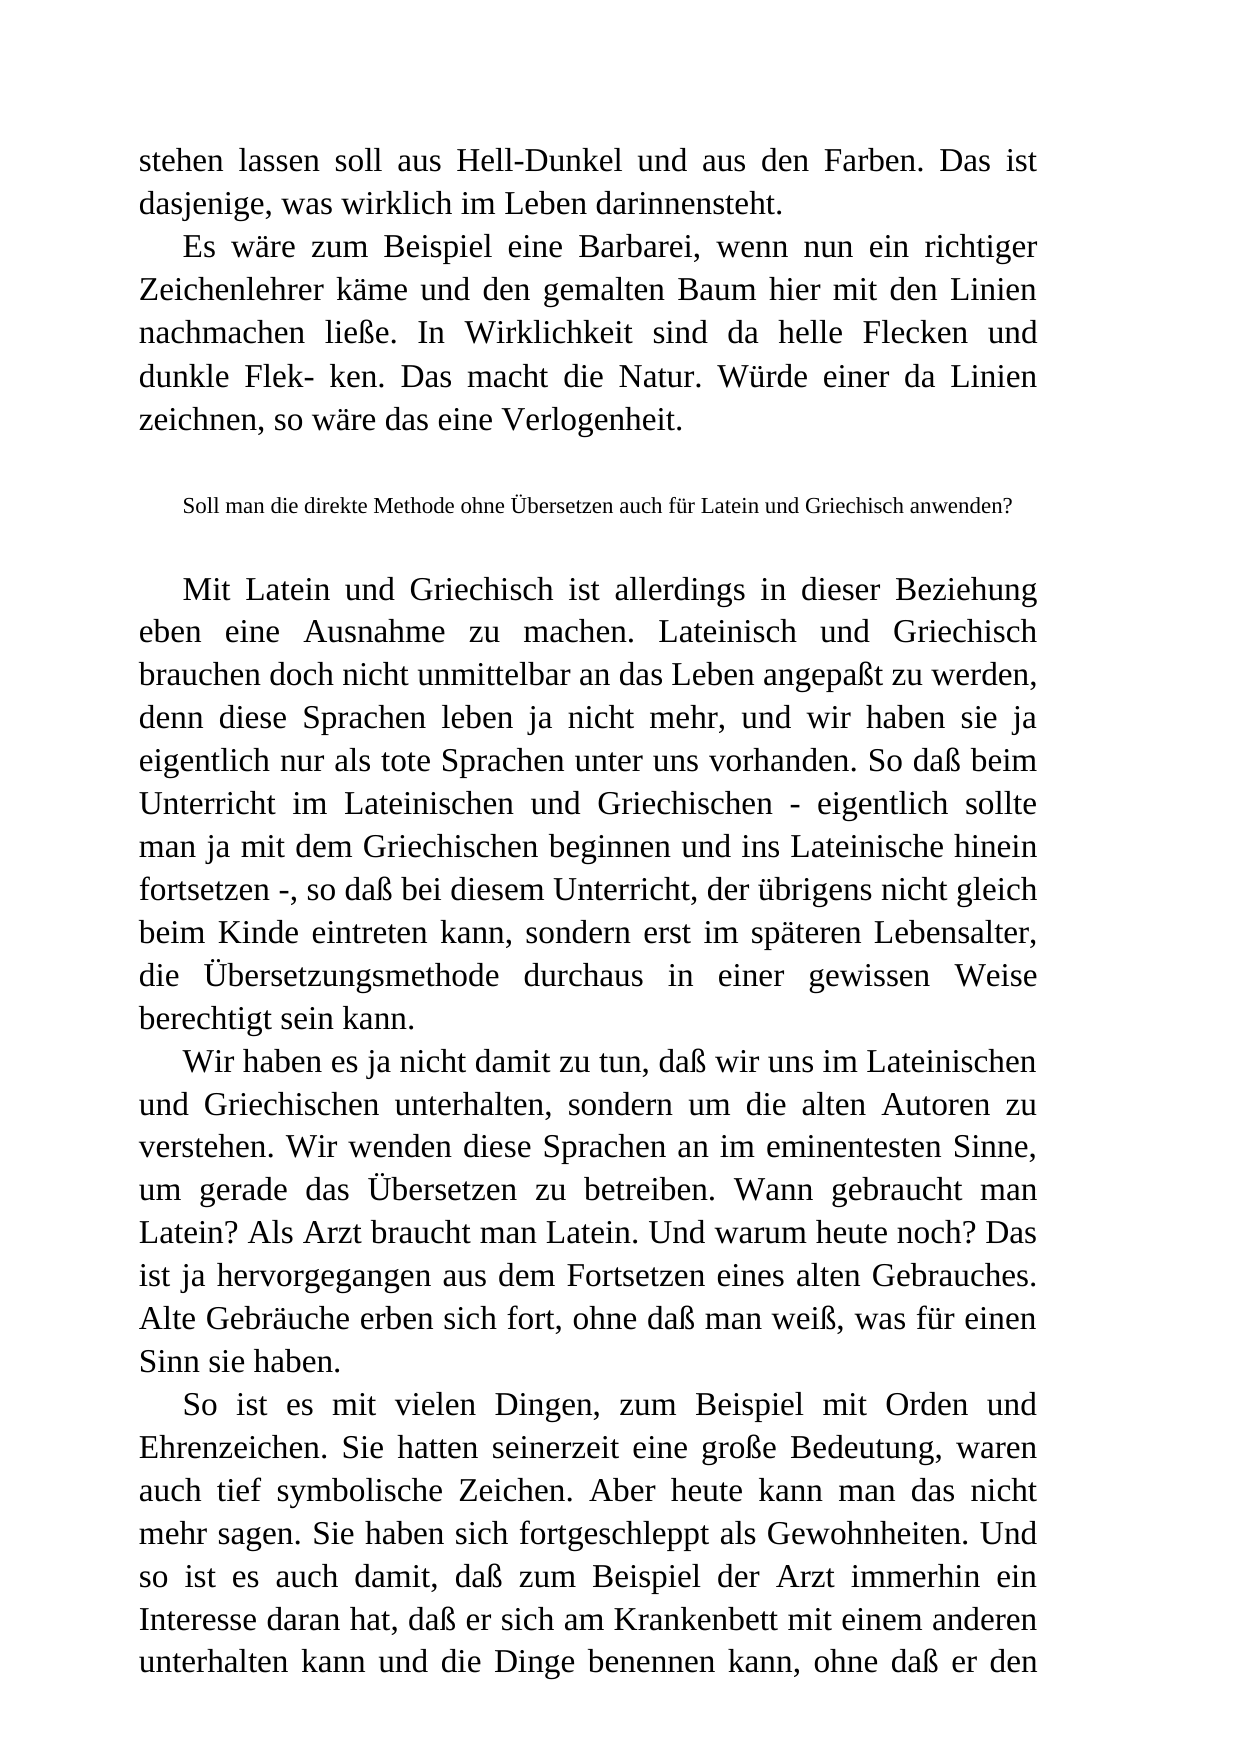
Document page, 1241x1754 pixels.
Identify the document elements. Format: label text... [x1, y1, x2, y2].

text Soll man die direkte Methode ohne Übersetzen auch für Latein und Griechisch anwenden? [139, 492, 1038, 519]
text Mit Latein und Griechisch ist allerdings in dieser Beziehung eben eine Ausnahme zu machen. Lateinisch und Griechisch brauchen doch nicht unmittelbar an das Leben angepaßt zu werden, denn diese Sprachen leben ja nicht mehr, und wir haben sie ja eigentlich nur als tote Sprachen unter uns vorhanden. So daß beim Unterricht im Lateinischen und Griechischen - eigentlich sollte man ja mit dem Griechischen beginnen und ins Lateinische hinein fortsetzen -, so daß bei diesem Unterricht, der übrigens nicht gleich beim Kinde eintreten kann, sondern erst im späteren Lebensalter, die Übersetzungsmethode durchaus in einer gewissen Weise berechtigt sein kann. [139, 569, 1038, 1036]
text stehen lassen soll aus Hell-Dunkel und aus den Farben. Das ist dasjenige, was wirklich im Leben darinnensteht. [139, 140, 1038, 221]
text Wir haben es ja nicht damit zu tun, daß wir uns im Lateinischen und Griechischen unterhalten, sondern um die alten Autoren zu verstehen. Wir wenden diese Sprachen an im eminentesten Sinne, um gerade das Übersetzen zu betreiben. Wann gebraucht man Latein? Als Arzt braucht man Latein. Und warum heute noch? Das ist ja hervorgegangen aus dem Fortsetzen eines alten Gebrauches. Alte Gebräuche erben sich fort, ohne daß man weiß, was für einen Sinn sie haben. [139, 1041, 1038, 1379]
text So ist es mit vielen Dingen, zum Beispiel mit Orden und Ehrenzeichen. Sie hatten seinerzeit eine große Bedeutung, waren auch tief symbolische Zeichen. Aber heute kann man das nicht mehr sagen. Sie haben sich fortgeschleppt als Gewohnheiten. Und so ist es auch damit, daß zum Beispiel der Arzt immerhin ein Interesse daran hat, daß er sich am Krankenbett mit einem anderen unterhalten kann und die Dinge benennen kann, ohne daß er den [139, 1384, 1038, 1680]
text Es wäre zum Beispiel eine Barbarei, wenn nun ein richtiger Zeichenlehrer käme und den gemalten Baum hier mit den Linien nachmachen ließe. In Wirklichkeit sind da helle Flecken und dunkle Flek- ken. Das macht die Natur. Würde einer da Linien zeichnen, so wäre das eine Verlogenheit. [139, 226, 1038, 437]
